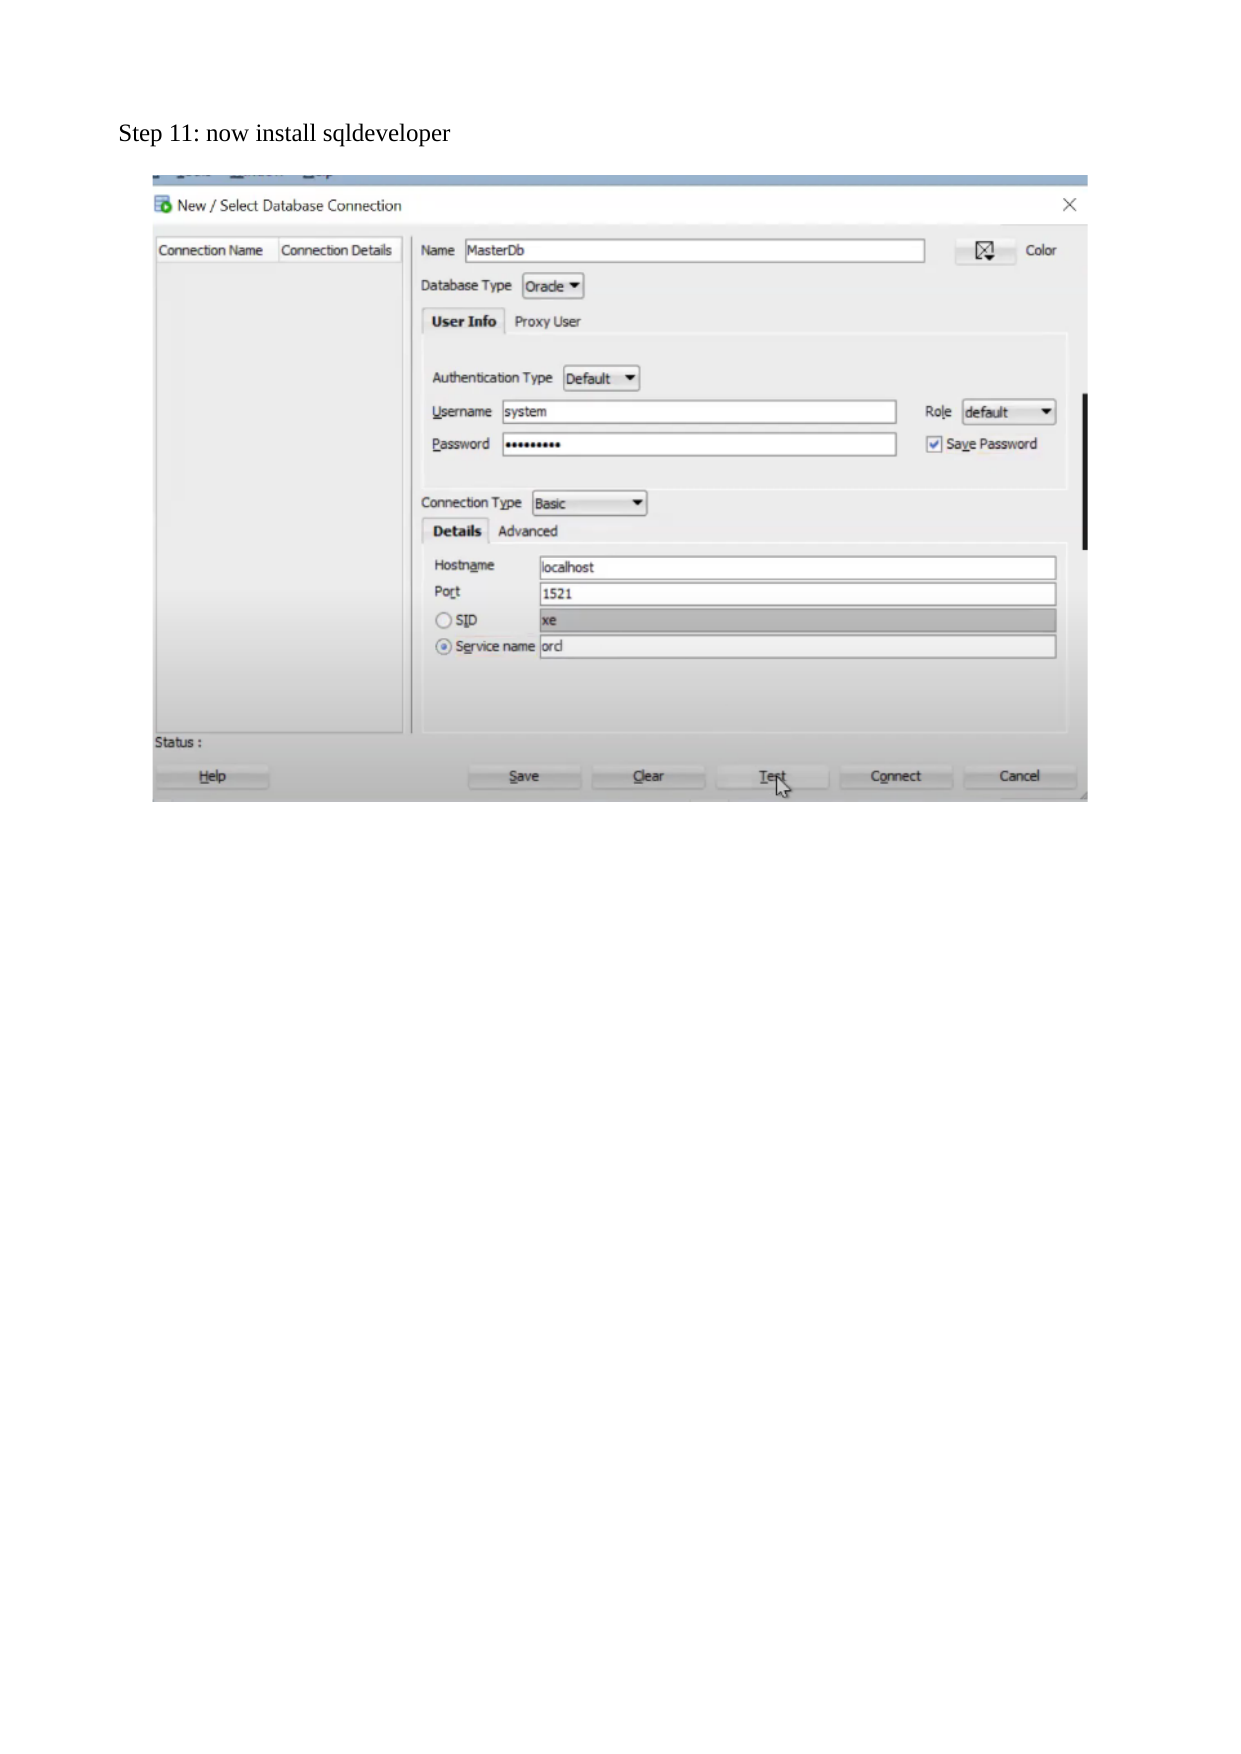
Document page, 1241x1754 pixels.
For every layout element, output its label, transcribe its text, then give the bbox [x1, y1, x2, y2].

picture [152, 175, 1088, 802]
text Step 11: now install sqldeveloper [118, 118, 1122, 147]
